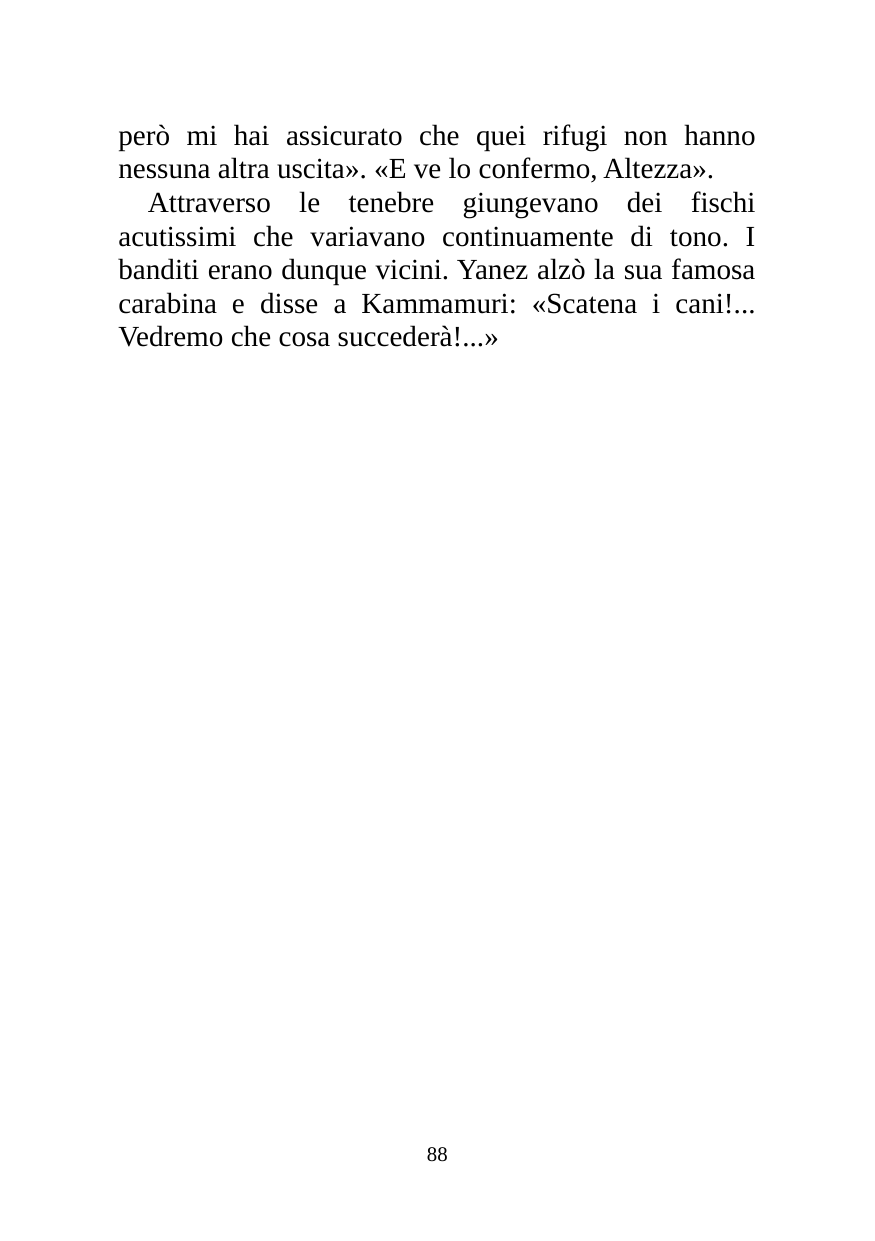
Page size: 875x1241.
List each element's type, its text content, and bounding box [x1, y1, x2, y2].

text però mi hai assicurato che quei rifugi non hanno nessuna altra uscita». «E ve lo confermo, Altezza». [118, 118, 756, 185]
text Attraverso le tenebre giungevano dei fischi acutissimi che variavano continuamente di tono. I banditi erano dunque vicini. Yanez alzò la sua famosa carabina e disse a Kammamuri: «Scatena i cani!... Vedremo che cosa succederà!...» [118, 185, 756, 353]
